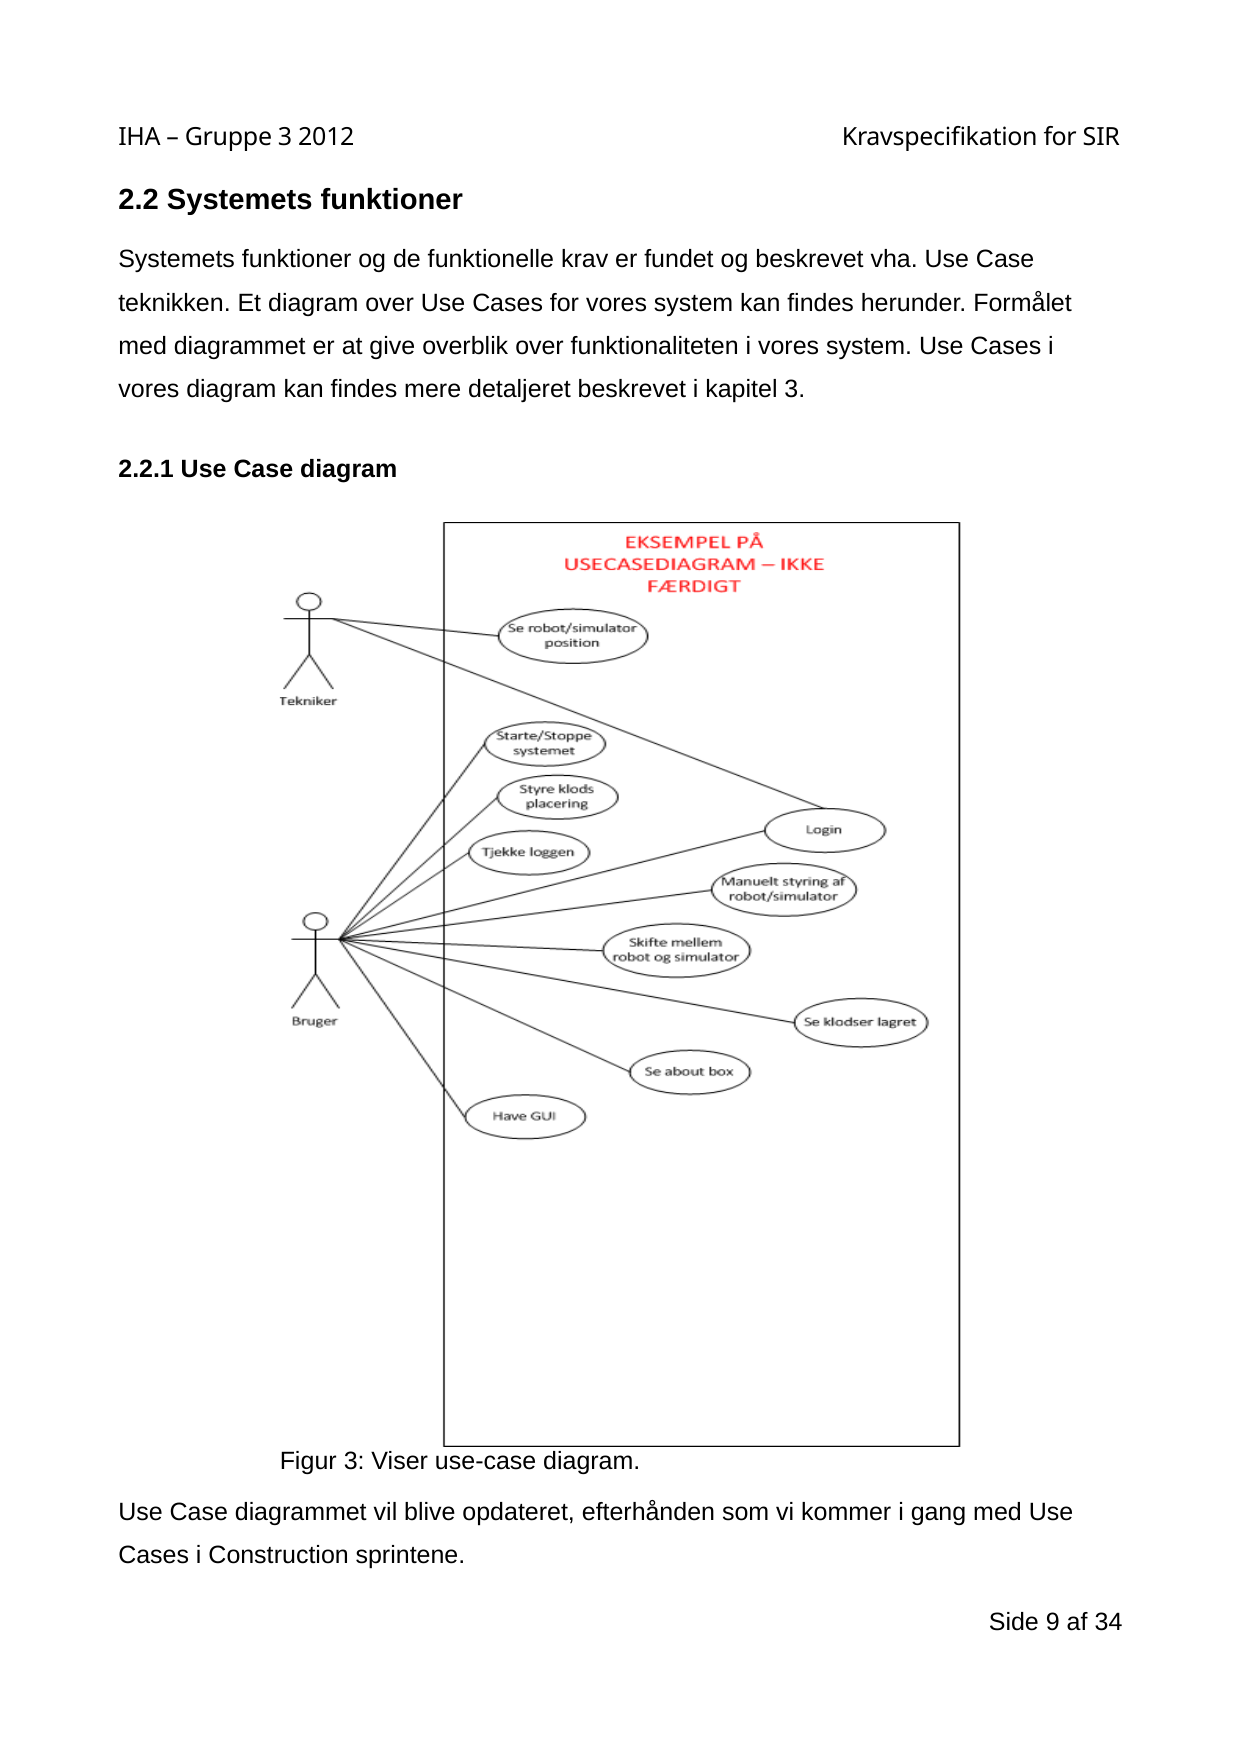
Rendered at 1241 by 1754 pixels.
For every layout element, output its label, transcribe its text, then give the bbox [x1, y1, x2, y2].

text Use Case diagrammet vil blive opdateret, efterhånden som vi kommer i gang med Use Cases i Construction sprintene. [118, 510, 1122, 1568]
text Figur 3: Viser use-case diagram. [279, 1447, 961, 1475]
subtitle 2.2.1 Use Case diagram [118, 454, 1122, 483]
picture [279, 522, 962, 1447]
text Systemets funktioner og de funktionelle krav er fundet og beskrevet vha. Use Case teknikken. Et diagram over Use Cases for vores system kan findes herunder. Formålet med diagrammet er at give overblik over funktionaliteten i vores system. Use Cases i vores diagram kan findes mere detaljeret beskrevet i kapitel 3. [118, 244, 1122, 403]
subtitle 2.2 Systemets funktioner [118, 182, 1122, 215]
